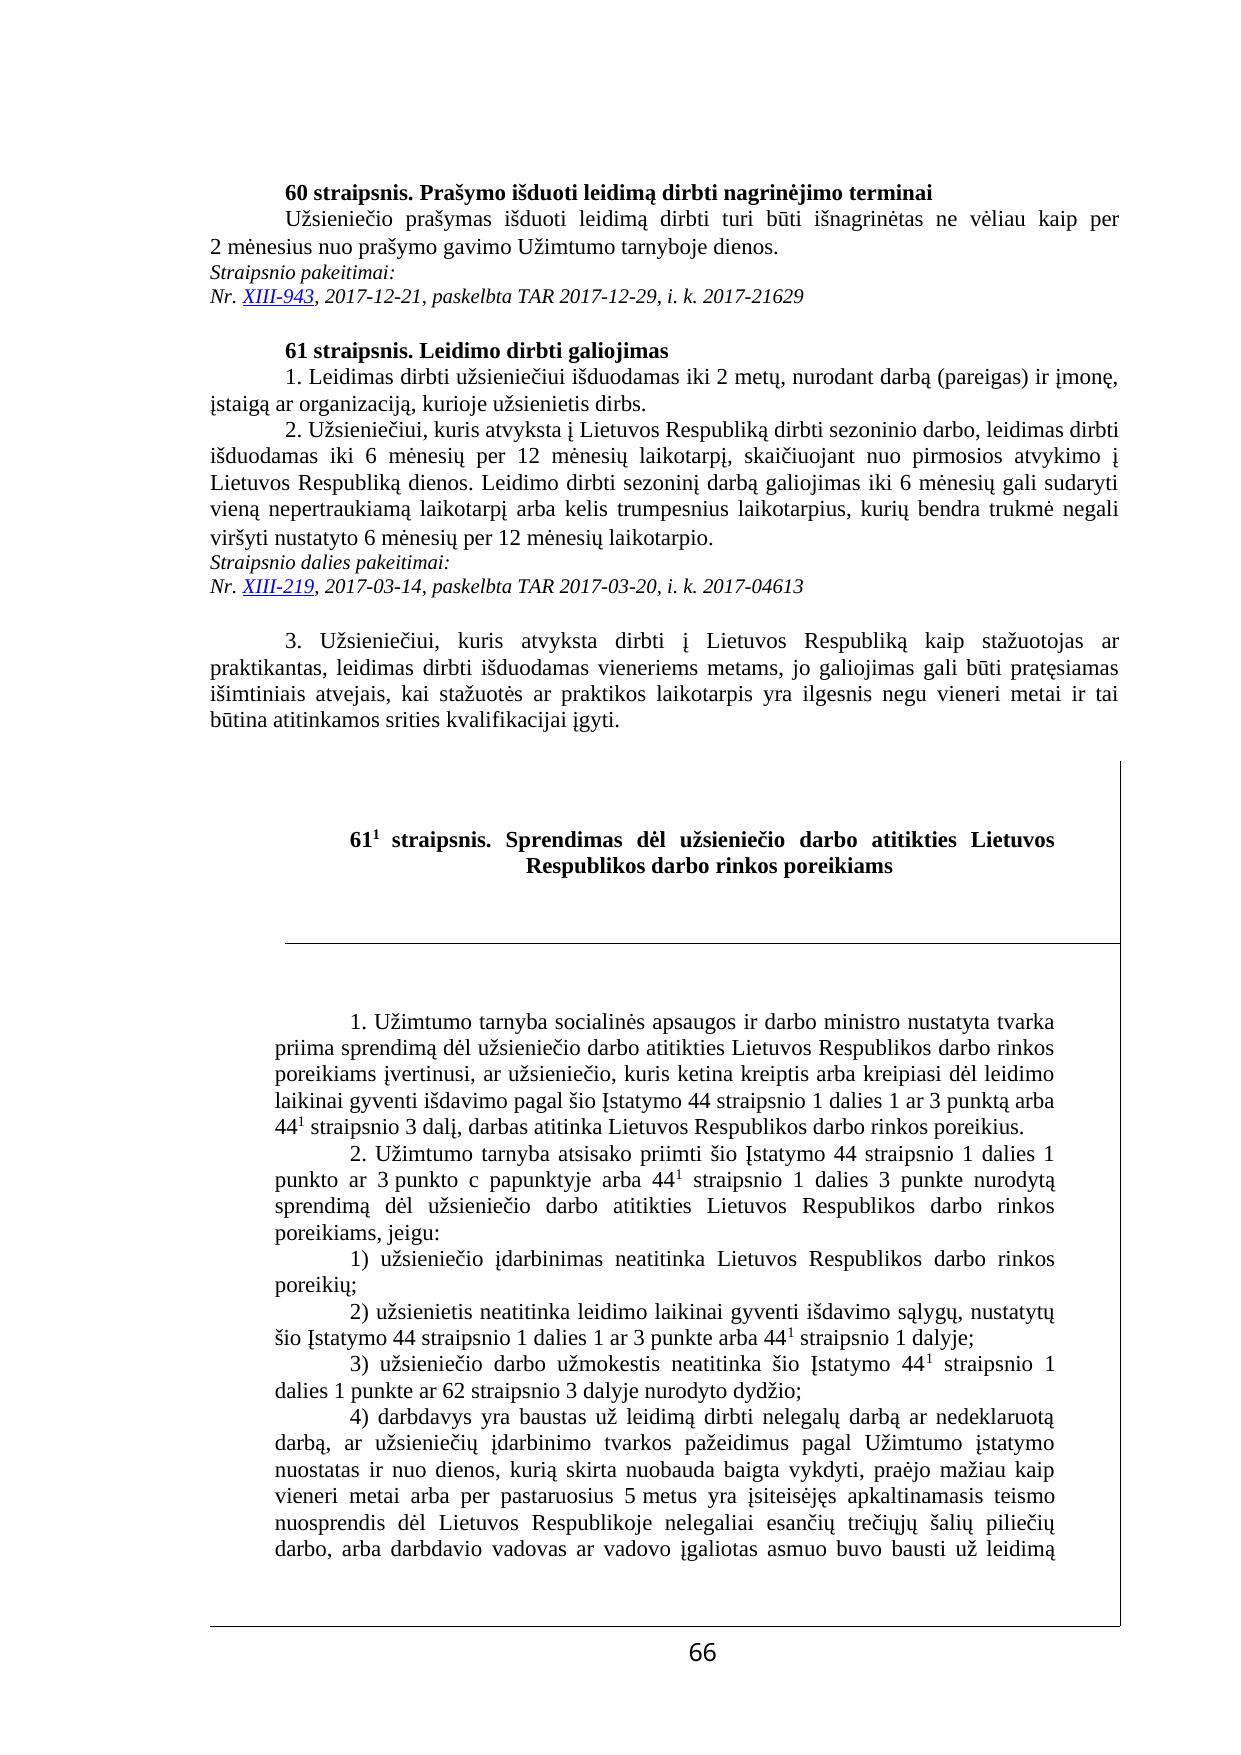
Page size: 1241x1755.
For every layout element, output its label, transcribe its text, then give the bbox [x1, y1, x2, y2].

text 2) užsienietis neatitinka leidimo laikinai gyventi išdavimo sąlygų, nustatytų šio Įstatymo 44 straipsnio 1 dalies 1 ar 3 punkte arba 441 straipsnio 1 dalyje; [210, 1298, 1120, 1350]
subtitle 61 straipsnis. Leidimo dirbti galiojimas [210, 337, 1120, 363]
text Nr. XIII-219, 2017-03-14, paskelbta TAR 2017-03-20, i. k. 2017-04613 [210, 574, 1120, 598]
text 1) užsieniečio įdarbinimas neatitinka Lietuvos Respublikos darbo rinkos poreikių; [210, 1245, 1120, 1298]
text 60 straipsnis. Prašymo išduoti leidimą dirbti nagrinėjimo terminai [210, 179, 1120, 205]
text Užsieniečio prašymas išduoti leidimą dirbti turi būti išnagrinėtas ne vėliau kaip per 2 mėnesius nuo prašymo gavimo Užimtumo tarnyboje dienos. [210, 205, 1120, 260]
text 611 straipsnis. Sprendimas dėl užsieniečio darbo atitikties Lietuvos Respublikos darbo rinkos poreikiams [285, 761, 1120, 943]
text 3) užsieniečio darbo užmokestis neatitinka šio Įstatymo 441 straipsnio 1 dalies 1 punkte ar 62 straipsnio 3 dalyje nurodyto dydžio; [210, 1350, 1120, 1403]
text 4) darbdavys yra baustas už leidimą dirbti nelegalų darbą ar nedeklaruotą darbą, ar užsieniečių įdarbinimo tvarkos pažeidimus pagal Užimtumo įstatymo nuostatas ir nuo dienos, kurią skirta nuobauda baigta vykdyti, praėjo mažiau kaip vieneri metai arba per pastaruosius 5 metus yra įsiteisėjęs apkaltinamasis teismo nuosprendis dėl Lietuvos Respublikoje nelegaliai esančių trečiųjų šalių piliečių darbo, arba darbdavio vadovas ar vadovo įgaliotas asmuo buvo bausti už leidimą [210, 1403, 1120, 1626]
text 3. Užsieniečiui, kuris atvyksta dirbti į Lietuvos Respubliką kaip stažuotojas ar praktikantas, leidimas dirbti išduodamas vieneriems metams, jo galiojimas gali būti pratęsiamas išimtiniais atvejais, kai stažuotės ar praktikos laikotarpis yra ilgesnis negu vieneri metai ir tai būtina atitinkamos srities kvalifikacijai įgyti. [210, 627, 1120, 733]
text Straipsnio dalies pakeitimai: [210, 550, 1120, 574]
text 2. Užimtumo tarnyba atsisako priimti šio Įstatymo 44 straipsnio 1 dalies 1 punkto ar 3 punkto c papunktyje arba 441 straipsnio 1 dalies 3 punkte nurodytą sprendimą dėl užsieniečio darbo atitikties Lietuvos Respublikos darbo rinkos poreikiams, jeigu: [210, 1139, 1120, 1245]
text 2. Užsieniečiui, kuris atvyksta į Lietuvos Respubliką dirbti sezoninio darbo, leidimas dirbti išduodamas iki 6 mėnesių per 12 mėnesių laikotarpį, skaičiuojant nuo pirmosios atvykimo į Lietuvos Respubliką dienos. Leidimo dirbti sezoninį darbą galiojimas iki 6 mėnesių gali sudaryti vieną nepertraukiamą laikotarpį arba kelis trumpesnius laikotarpius, kurių bendra trukmė negali viršyti nustatyto 6 mėnesių per 12 mėnesių laikotarpio. [210, 416, 1120, 550]
text Nr. XIII-943, 2017-12-21, paskelbta TAR 2017-12-29, i. k. 2017-21629 [210, 284, 1120, 308]
text 1. Leidimas dirbti užsieniečiui išduodamas iki 2 metų, nurodant darbą (pareigas) ir įmonę, įstaigą ar organizaciją, kurioje užsienietis dirbs. [210, 363, 1120, 416]
text Straipsnio pakeitimai: [210, 260, 1120, 284]
text 1. Užimtumo tarnyba socialinės apsaugos ir darbo ministro nustatyta tvarka priima sprendimą dėl užsieniečio darbo atitikties Lietuvos Respublikos darbo rinkos poreikiams įvertinusi, ar užsieniečio, kuris ketina kreiptis arba kreipiasi dėl leidimo laikinai gyventi išdavimo pagal šio Įstatymo 44 straipsnio 1 dalies 1 ar 3 punktą arba 441 straipsnio 3 dalį, darbas atitinka Lietuvos Respublikos darbo rinkos poreikius. [210, 943, 1120, 1139]
